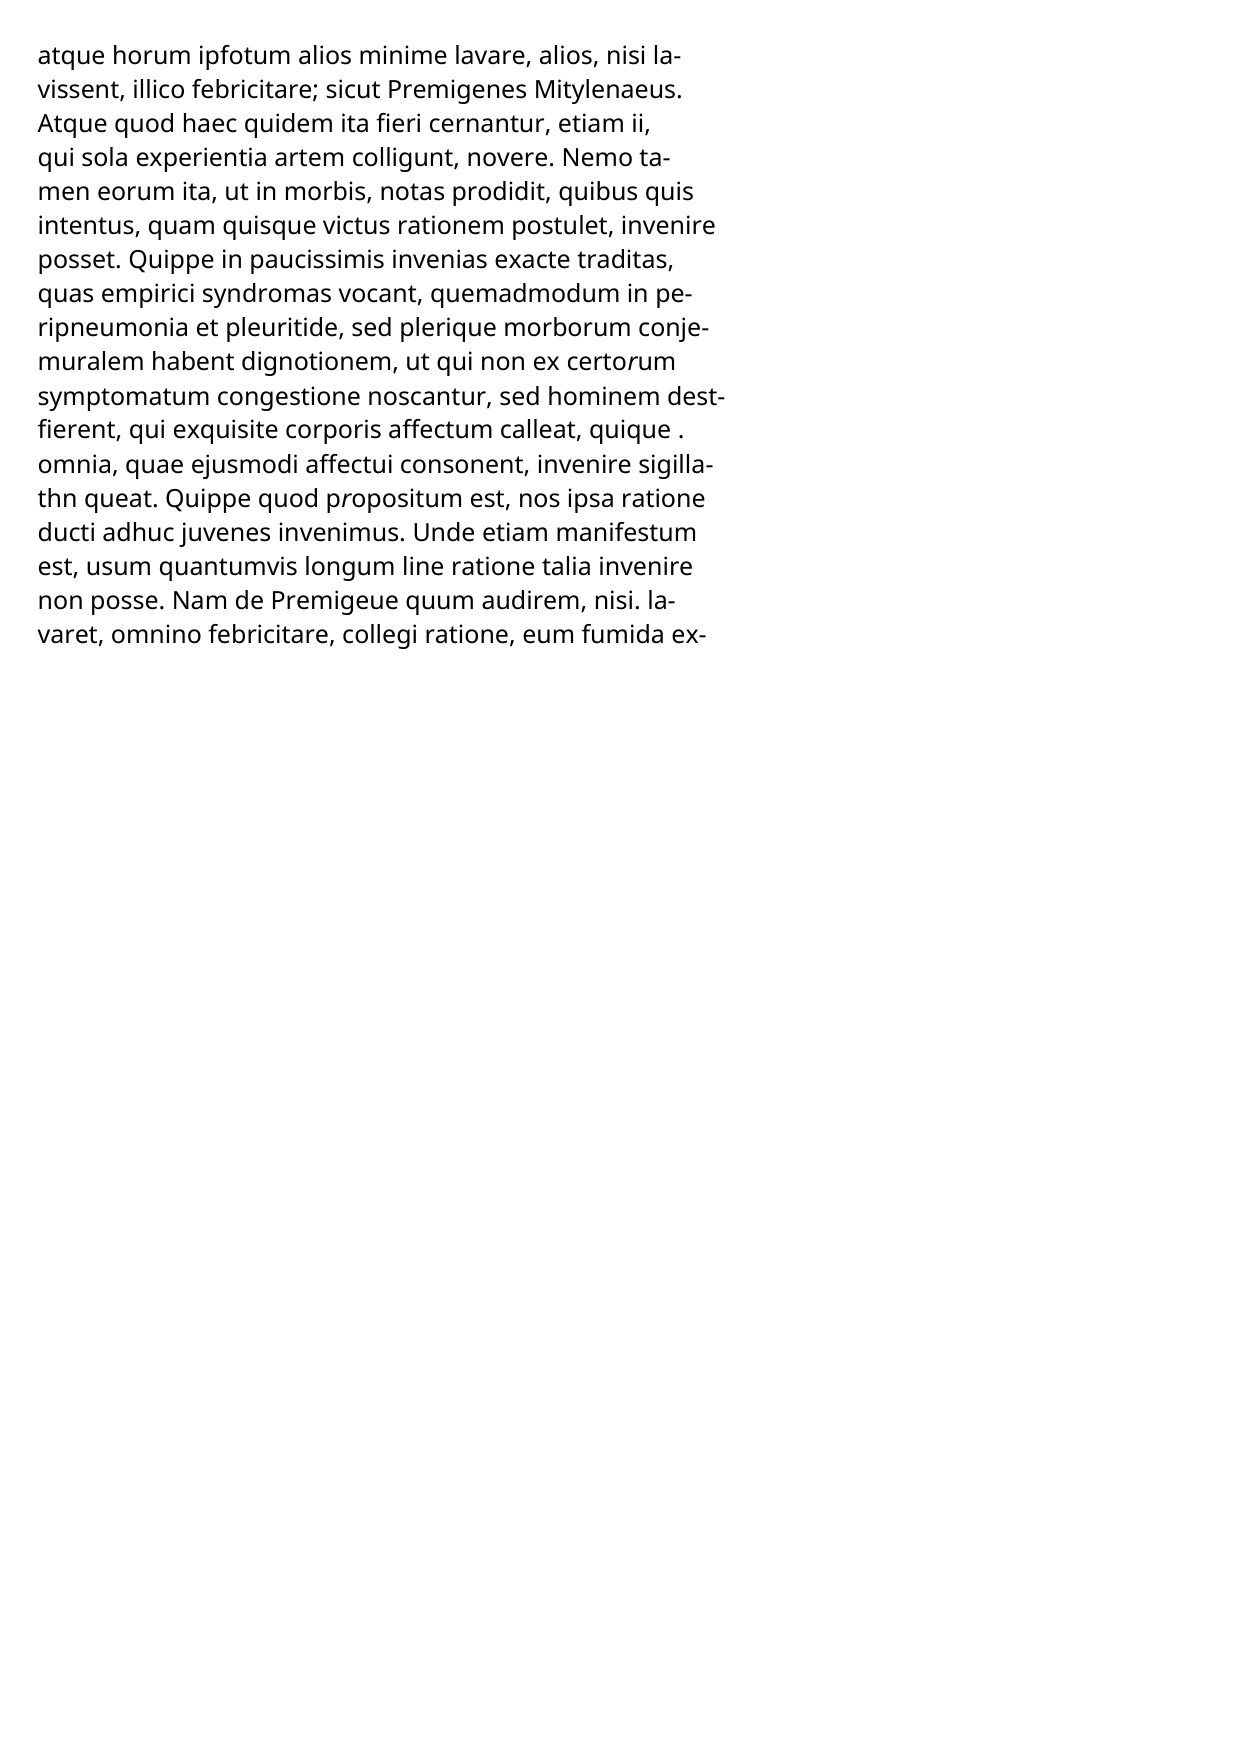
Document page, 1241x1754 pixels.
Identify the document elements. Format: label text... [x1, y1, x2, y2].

text atque horum ipfotum alios minime lavare, alios, nisi la- vissent, illico febricitare; sicut Premigenes Mitylenaeus. Atque quod haec quidem ita fieri cernantur, etiam ii, qui sola experientia artem colligunt, novere. Nemo ta- men eorum ita, ut in morbis, notas prodidit, quibus quis intentus, quam quisque victus rationem postulet, invenire posset. Quippe in paucissimis invenias exacte traditas, quas empirici syndromas vocant, quemadmodum in pe- ripneumonia et pleuritide, sed plerique morborum conje- muralem habent dignotionem, ut qui non ex certorum symptomatum congestione noscantur, sed hominem dest- fierent, qui exquisite corporis affectum calleat, quique . omnia, quae ejusmodi affectui consonent, invenire sigilla- thn queat. Quippe quod propositum est, nos ipsa ratione ducti adhuc juvenes invenimus. Unde etiam manifestum est, usum quantumvis longum line ratione talia invenire non posse. Nam de Premigeue quum audirem, nisi. la- varet, omnino febricitare, collegi ratione, eum fumida ex- [37, 37, 1203, 651]
